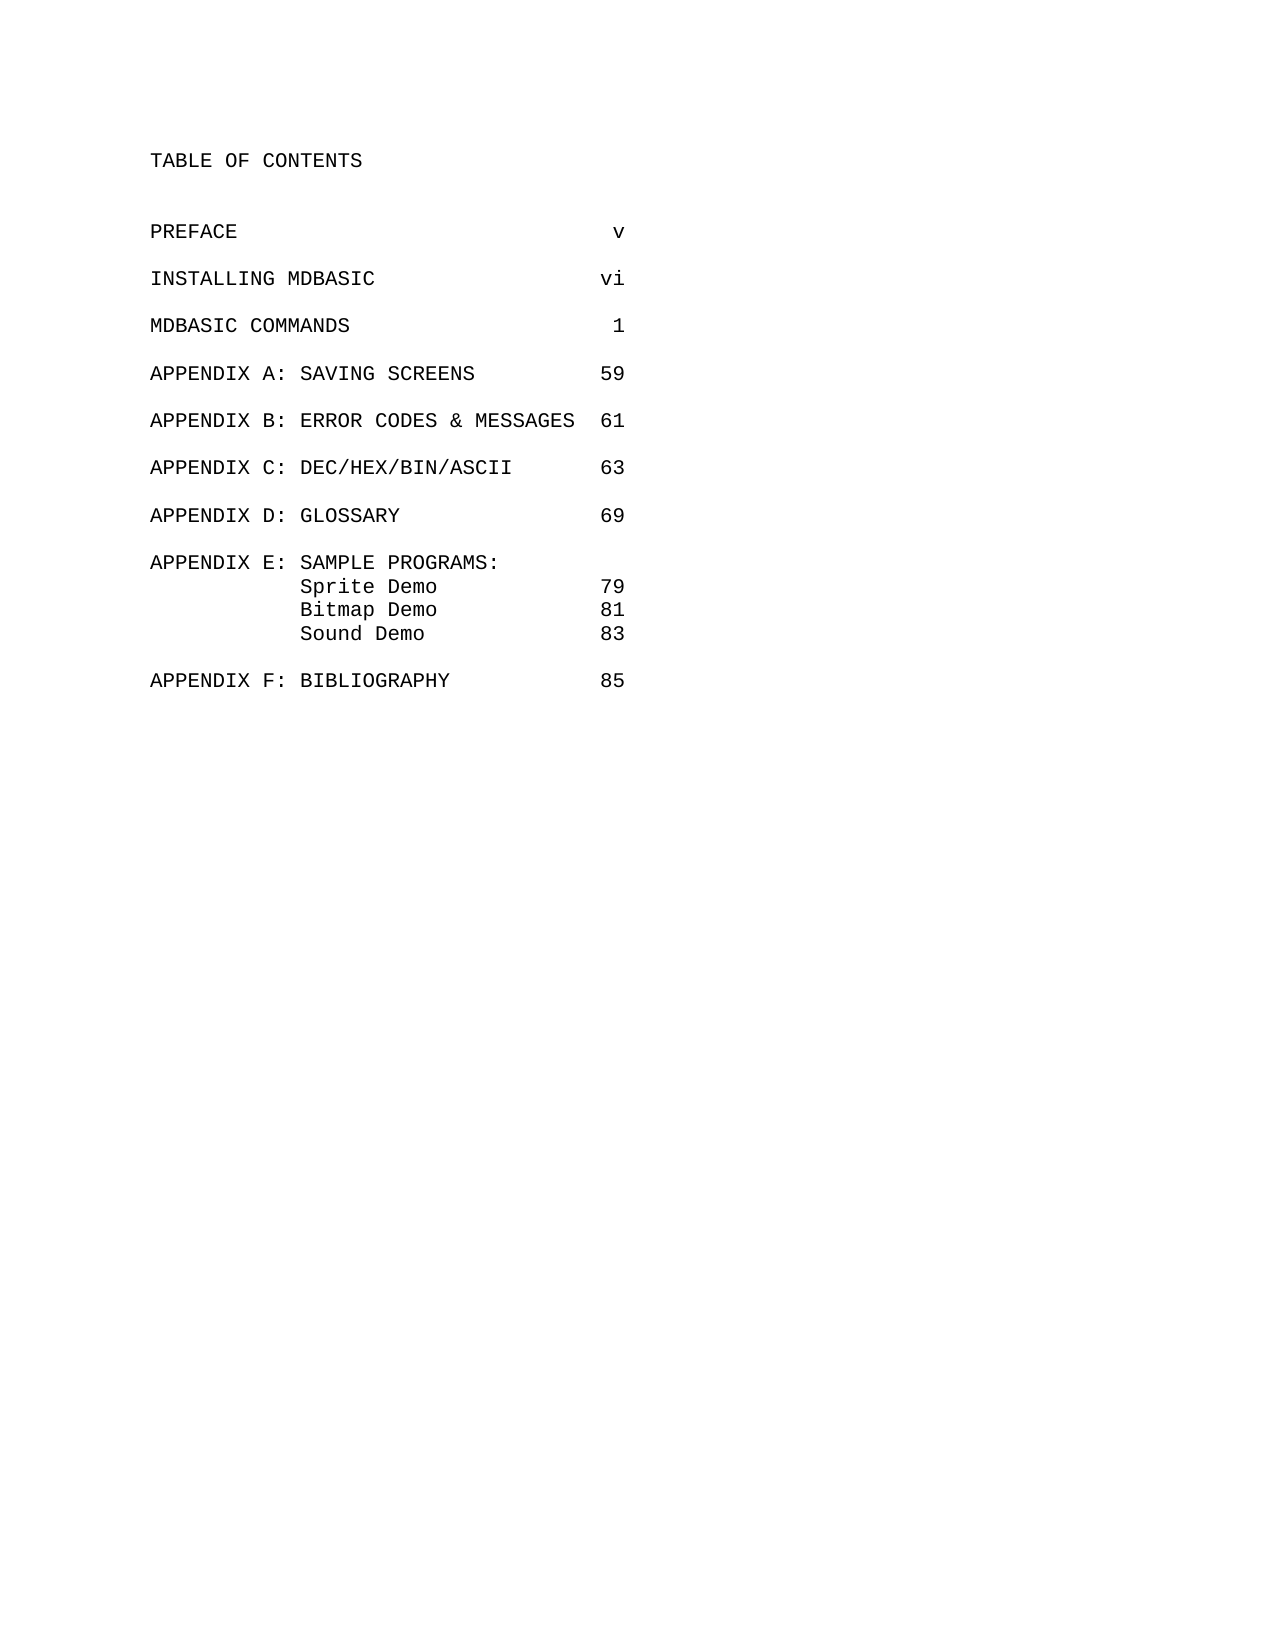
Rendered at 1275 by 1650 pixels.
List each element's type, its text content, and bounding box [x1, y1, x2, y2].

text APPENDIX D: GLOSSARY 69 [150, 505, 1162, 528]
text TABLE OF CONTENTS [150, 150, 1162, 174]
text Sprite Demo 79 [150, 576, 1162, 599]
text APPENDIX A: SAVING SCREENS 59 [150, 363, 1162, 386]
text INSTALLING MDBASIC vi [150, 268, 1162, 292]
text APPENDIX C: DEC/HEX/BIN/ASCII 63 [150, 457, 1162, 481]
text Sound Demo 83 [150, 623, 1162, 647]
text APPENDIX F: BIBLIOGRAPHY 85 [150, 670, 1162, 694]
text APPENDIX B: ERROR CODES & MESSAGES 61 [150, 410, 1162, 434]
text Bitmap Demo 81 [150, 599, 1162, 623]
text PREFACE v [150, 221, 1162, 244]
text APPENDIX E: SAMPLE PROGRAMS: [150, 552, 1162, 576]
text MDBASIC COMMANDS 1 [150, 316, 1162, 339]
